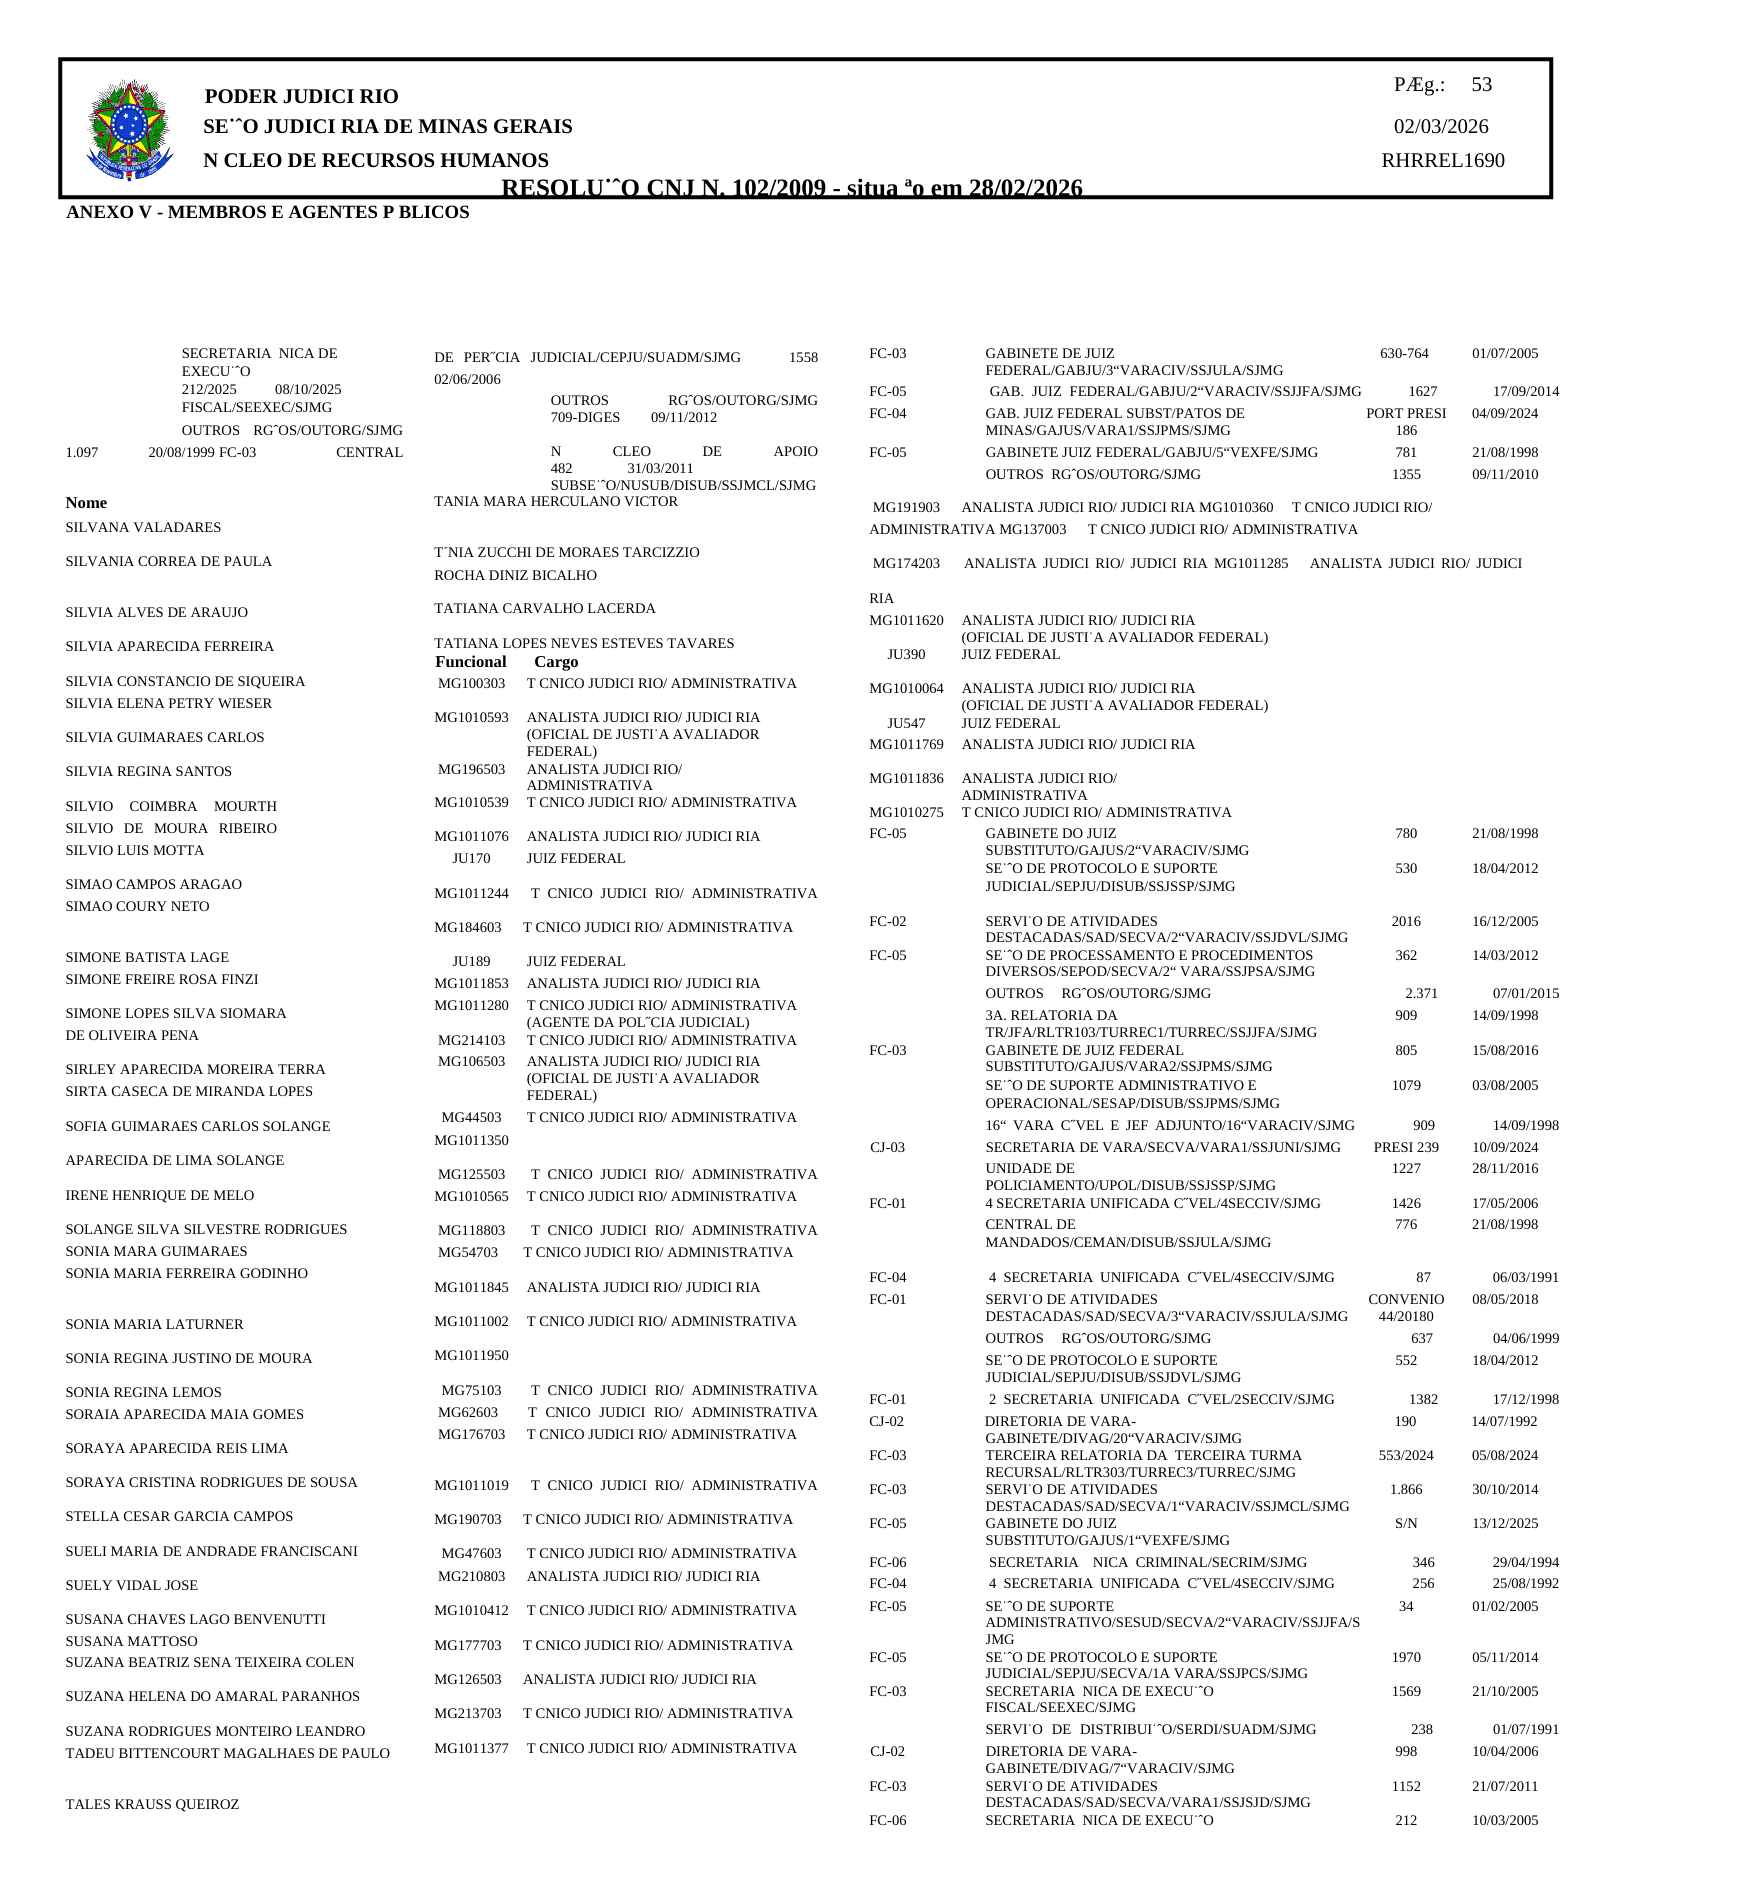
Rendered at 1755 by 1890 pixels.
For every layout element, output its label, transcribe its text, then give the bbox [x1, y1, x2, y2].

text TATIANA CARVALHO LACERDA [434, 601, 818, 617]
text FC-05 GABINETE DO JUIZ S/N 13/12/2025 [869, 1514, 1559, 1532]
text SONIA REGINA LEMOS [65, 1384, 411, 1401]
text SUBSTITUTO/GAJUS/VARA2/SSJPMS/SJMG [985, 1059, 1559, 1075]
text JU390 JUIZ FEDERAL [887, 646, 1559, 662]
text MG1010593 ANALISTA JUDICI RIO/ JUDICI RIA [434, 709, 818, 726]
text FC-06 SECRETARIA NICA DE EXECU˙ˆO 212 10/03/2005 [869, 1811, 1559, 1829]
text ADMINISTRATIVA [527, 778, 818, 794]
text JUDICIAL/SEPJU/SECVA/1A VARA/SSJPCS/SJMG [985, 1665, 1559, 1681]
text GABINETE/DIVAG/20“VARACIV/SJMG [985, 1430, 1559, 1446]
text FISCAL/SEEXEC/SJMG [985, 1699, 1559, 1716]
text MG174203 ANALISTA JUDICI RIO/ JUDICI RIA MG1011285 ANALISTA JUDICI RIO/ JUDICI RIA [869, 538, 1523, 606]
text FC-02 SERVI˙O DE ATIVIDADES 2016 16/12/2005 [869, 912, 1559, 929]
text SIMONE LOPES SILVA SIOMARA DE OLIVEIRA PENA [65, 999, 287, 1044]
text TR/JFA/RLTR103/TURREC1/TURREC/SSJJFA/SJMG [985, 1024, 1559, 1041]
text MG191903 ANALISTA JUDICI RIO/ JUDICI RIA MG1010360 T CNICO JUDICI RIO/ ADMINISTRATIVA MG137003 T CNICO JUDICI RIO/ ADMINISTRATIVA [869, 493, 1559, 537]
text SONIA MARIA LATURNER [65, 1316, 411, 1332]
text SILVANIA CORREA DE PAULA [65, 553, 411, 569]
text SUZANA HELENA DO AMARAL PARANHOS [65, 1689, 411, 1705]
text MG1011836 ANALISTA JUDICI RIO/ [869, 770, 1559, 787]
text JU170 JUIZ FEDERAL [452, 850, 818, 867]
text JU547 JUIZ FEDERAL [887, 714, 1559, 731]
text OUTROS RGˆOS/OUTORG/SJMG 1.097 20/08/1999 FC-03 CENTRAL [65, 416, 403, 460]
text FC-03 SERVI˙O DE ATIVIDADES 1.866 30/10/2014 [869, 1480, 1559, 1498]
text SORAYA CRISTINA RODRIGUES DE SOUSA STELLA CESAR GARCIA CAMPOS [65, 1456, 379, 1525]
picture [54, 53, 1557, 202]
text SOFIA GUIMARAES CARLOS SOLANGE APARECIDA DE LIMA SOLANGE IRENE HENRIQUE DE MELO [65, 1100, 331, 1203]
text T´NIA ZUCCHI DE MORAES TARCIZZIO ROCHA DINIZ BICALHO [434, 539, 737, 583]
text FEDERAL/GABJU/3“VARACIV/SSJULA/SJMG [985, 362, 1559, 378]
text MG1011620 ANALISTA JUDICI RIO/ JUDICI RIA [869, 612, 1559, 628]
text SILVIA ALVES DE ARAUJO SILVIA APARECIDA FERREIRA [65, 586, 295, 655]
text MG196503 ANALISTA JUDICI RIO/ [438, 761, 818, 777]
text (OFICIAL DE JUSTI˙A AVALIADOR [527, 1070, 818, 1086]
text POLICIAMENTO/UPOL/DISUB/SSJSSP/SJMG [985, 1178, 1559, 1194]
text MG75103 T CNICO JUDICI RIO/ ADMINISTRATIVA MG62603 T CNICO JUDICI RIO/ ADMINISTRATIVA MG176703 T CNICO JUDICI RIO/ ADMINISTRATIVA [438, 1376, 818, 1442]
text SONIA MARIA FERREIRA GODINHO [65, 1265, 411, 1281]
text SILVIA GUIMARAES CARLOS SILVIA REGINA SANTOS [65, 711, 286, 780]
text FC-05 SE˙ˆO DE PROTOCOLO E SUPORTE 1970 05/11/2014 [869, 1647, 1559, 1665]
text OUTROS RGˆOS/OUTORG/SJMG 709-DIGES 09/11/2012 [551, 392, 818, 426]
text MG1011244 T CNICO JUDICI RIO/ ADMINISTRATIVA MG184603 T CNICO JUDICI RIO/ ADMINISTRATIVA [434, 867, 818, 936]
text SIRLEY APARECIDA MOREIRA TERRA SIRTA CASECA DE MIRANDA LOPES [65, 1056, 347, 1100]
text MINAS/GAJUS/VARA1/SSJPMS/SJMG 186 [985, 422, 1559, 439]
text TANIA MARA HERCULANO VICTOR [434, 493, 818, 510]
text MG44503 T CNICO JUDICI RIO/ ADMINISTRATIVA MG1011350 [434, 1103, 818, 1148]
text SORAIA APARECIDA MAIA GOMES [65, 1406, 411, 1422]
text GABINETE/DIVAG/7“VARACIV/SJMG [985, 1760, 1559, 1776]
text SE˙ˆO DE SUPORTE ADMINISTRATIVO E 1079 03/08/2005 OPERACIONAL/SESAP/DISUB/SSJPMS/SJMG [985, 1075, 1559, 1112]
text MG1011769 ANALISTA JUDICI RIO/ JUDICI RIA [869, 736, 1559, 753]
text JMG [985, 1631, 1559, 1647]
text SECRETARIA NICA DE EXECU˙ˆO 212/2025 08/10/2025 FISCAL/SEEXEC/SJMG [182, 344, 403, 416]
text DE PER˝CIA JUDICIAL/CEPJU/SUADM/SJMG 1558 02/06/2006 [434, 344, 818, 388]
text OUTROS RGˆOS/OUTORG/SJMG 637 04/06/1999 SE˙ˆO DE PROTOCOLO E SUPORTE 552 18/04/2012 [985, 1324, 1559, 1369]
text N CLEO DE APOIO 482 31/03/2011 [551, 443, 818, 477]
text SUELI MARIA DE ANDRADE FRANCISCANI [65, 1543, 411, 1559]
text MG1011076 ANALISTA JUDICI RIO/ JUDICI RIA [434, 828, 818, 845]
text SORAYA APARECIDA REIS LIMA [65, 1440, 411, 1456]
text MG1011845 ANALISTA JUDICI RIO/ JUDICI RIA MG1011002 T CNICO JUDICI RIO/ ADMINISTRATIVA MG1011950 [434, 1261, 818, 1364]
text MG1010064 ANALISTA JUDICI RIO/ JUDICI RIA [869, 680, 1559, 697]
text ADMINISTRATIVO/SESUD/SECVA/2“VARACIV/SSJJFA/S [985, 1614, 1559, 1630]
text Funcional Cargo [435, 651, 818, 671]
text Nome [65, 493, 411, 512]
text DESTACADAS/SAD/SECVA/3“VARACIV/SSJULA/SJMG 44/20180 [985, 1308, 1559, 1324]
text FC-03 GABINETE DE JUIZ FEDERAL 805 15/08/2016 [869, 1041, 1559, 1058]
text MG100303 T CNICO JUDICI RIO/ ADMINISTRATIVA [438, 675, 818, 692]
text DIVERSOS/SEPOD/SECVA/2“ VARA/SSJPSA/SJMG [985, 964, 1559, 980]
text SIMAO CAMPOS ARAGAO SIMAO COURY NETO [65, 870, 263, 914]
text 16“ VARA C˝VEL E JEF ADJUNTO/16“VARACIV/SJMG 909 14/09/1998 CJ-03 SECRETARIA DE VARA/SECVA/VARA1/SSJUNI/SJMG PRESI 239 10/09/2024 [870, 1112, 1559, 1156]
text (OFICIAL DE JUSTI˙A AVALIADOR FEDERAL) [961, 697, 1522, 714]
text SIMONE BATISTA LAGE SIMONE FREIRE ROSA FINZI [65, 943, 279, 988]
text DESTACADAS/SAD/SECVA/1“VARACIV/SSJMCL/SJMG [985, 1498, 1559, 1514]
text SUZANA BEATRIZ SENA TEIXEIRA COLEN [65, 1655, 411, 1671]
text MG1010412 T CNICO JUDICI RIO/ ADMINISTRATIVA MG177703 T CNICO JUDICI RIO/ ADMINISTRATIVA MG126503 ANALISTA JUDICI RIO/ JUDICI RIA MG213703 T CNICO JUDICI RIO/ ADMINISTRATIVA MG1011377 T CNICO JUDICI RIO/ ADMINISTRATIVA [434, 1584, 818, 1756]
text FC-03 SERVI˙O DE ATIVIDADES 1152 21/07/2011 [869, 1776, 1559, 1794]
text SONIA REGINA JUSTINO DE MOURA [65, 1350, 411, 1366]
text MG1011019 T CNICO JUDICI RIO/ ADMINISTRATIVA MG190703 T CNICO JUDICI RIO/ ADMINISTRATIVA [434, 1459, 818, 1528]
text (AGENTE DA POL˝CIA JUDICIAL) MG214103 T CNICO JUDICI RIO/ ADMINISTRATIVA [438, 1014, 818, 1048]
text FC-06 SECRETARIA NICA CRIMINAL/SECRIM/SJMG 346 29/04/1994 FC-04 4 SECRETARIA UNIFICADA C˝VEL/4SECCIV/SJMG 256 25/08/1992 FC-05 SE˙ˆO DE SUPORTE 34 01/02/2005 [869, 1548, 1559, 1614]
text FC-05 GABINETE JUIZ FEDERAL/GABJU/5“VEXFE/SJMG 781 21/08/1998 OUTROS RGˆOS/OUTORG/SJMG 1355 09/11/2010 [869, 439, 1538, 483]
text FC-03 SECRETARIA NICA DE EXECU˙ˆO 1569 21/10/2005 [869, 1681, 1559, 1699]
text MG1010539 T CNICO JUDICI RIO/ ADMINISTRATIVA [434, 794, 818, 811]
text SUBSTITUTO/GAJUS/1“VEXFE/SJMG [985, 1532, 1559, 1548]
text SUBSTITUTO/GAJUS/2“VARACIV/SJMG [985, 842, 1559, 858]
text FC-01 4 SECRETARIA UNIFICADA C˝VEL/4SECCIV/SJMG 1426 17/05/2006 [869, 1194, 1559, 1211]
text FC-05 GAB. JUIZ FEDERAL/GABJU/2“VARACIV/SSJJFA/SJMG 1627 17/09/2014 FC-04 GAB. JUIZ FEDERAL SUBST/PATOS DE PORT PRESI 04/09/2024 [869, 378, 1559, 422]
text MG106503 ANALISTA JUDICI RIO/ JUDICI RIA [438, 1053, 818, 1070]
text FC-01 2 SECRETARIA UNIFICADA C˝VEL/2SECCIV/SJMG 1382 17/12/1998 CJ-02 DIRETORIA DE VARA- 190 14/07/1992 [869, 1386, 1559, 1430]
text JU189 JUIZ FEDERAL [452, 953, 818, 970]
text OUTROS RGˆOS/OUTORG/SJMG 2.371 07/01/2015 3A. RELATORIA DA 909 14/09/1998 [985, 980, 1559, 1024]
text (OFICIAL DE JUSTI˙A AVALIADOR FEDERAL) [527, 726, 780, 760]
text MG47603 T CNICO JUDICI RIO/ ADMINISTRATIVA MG210803 ANALISTA JUDICI RIO/ JUDICI RIA [438, 1540, 818, 1584]
text SOLANGE SILVA SILVESTRE RODRIGUES SONIA MARA GUIMARAES [65, 1215, 368, 1259]
text FC-05 SE˙ˆO DE PROCESSAMENTO E PROCEDIMENTOS 362 14/03/2012 [869, 946, 1559, 963]
text SILVIA CONSTANCIO DE SIQUEIRA SILVIA ELENA PETRY WIESER [65, 667, 326, 711]
text RECURSAL/RLTR303/TURREC3/TURREC/SJMG [985, 1464, 1559, 1480]
text (OFICIAL DE JUSTI˙A AVALIADOR FEDERAL) [961, 628, 1522, 645]
text DESTACADAS/SAD/SECVA/2“VARACIV/SSJDVL/SJMG [985, 929, 1559, 946]
text SUBSE˙ˆO/NUSUB/DISUB/SSJMCL/SJMG [551, 477, 818, 493]
text FC-04 4 SECRETARIA UNIFICADA C˝VEL/4SECCIV/SJMG 87 06/03/1991 FC-01 SERVI˙O DE ATIVIDADES CONVENIO 08/05/2018 [869, 1263, 1559, 1308]
text UNIDADE DE 1227 28/11/2016 [985, 1160, 1559, 1177]
text TALES KRAUSS QUEIROZ [65, 1796, 411, 1812]
text DESTACADAS/SAD/SECVA/VARA1/SSJSJD/SJMG [985, 1794, 1559, 1811]
text FC-03 GABINETE DE JUIZ 630-764 01/07/2005 [869, 344, 1559, 362]
text CENTRAL DE 776 21/08/1998 MANDADOS/CEMAN/DISUB/SSJULA/SJMG [985, 1214, 1559, 1251]
text SE˙ˆO DE PROTOCOLO E SUPORTE 530 18/04/2012 JUDICIAL/SEPJU/DISUB/SSJSSP/SJMG [985, 858, 1559, 895]
text FEDERAL) [527, 1087, 818, 1103]
text FC-03 TERCEIRA RELATORIA DA TERCEIRA TURMA 553/2024 05/08/2024 [869, 1446, 1559, 1464]
text SUZANA RODRIGUES MONTEIRO LEANDRO TADEU BITTENCOURT MAGALHAES DE PAULO [65, 1717, 411, 1761]
text SERVI˙O DE DISTRIBUI˙ˆO/SERDI/SUADM/SJMG 238 01/07/1991 CJ-02 DIRETORIA DE VARA- 998 10/04/2006 [870, 1716, 1559, 1759]
text SUELY VIDAL JOSE [65, 1577, 411, 1593]
text SILVANA VALADARES [65, 519, 411, 535]
text MG125503 T CNICO JUDICI RIO/ ADMINISTRATIVA MG1010565 T CNICO JUDICI RIO/ ADMINISTRATIVA [434, 1160, 818, 1204]
text JUDICIAL/SEPJU/DISUB/SSJDVL/SJMG [985, 1369, 1559, 1386]
text TATIANA LOPES NEVES ESTEVES TAVARES [434, 635, 818, 651]
text SILVIO COIMBRA MOURTH SILVIO DE MOURA RIBEIRO SILVIO LUIS MOTTA [65, 792, 277, 858]
text SUSANA CHAVES LAGO BENVENUTTI SUSANA MATTOSO [65, 1605, 347, 1649]
text FC-05 GABINETE DO JUIZ 780 21/08/1998 [869, 824, 1559, 842]
text ADMINISTRATIVA [961, 787, 1559, 803]
text MG118803 T CNICO JUDICI RIO/ ADMINISTRATIVA MG54703 T CNICO JUDICI RIO/ ADMINISTRATIVA [438, 1216, 818, 1261]
text MG1010275 T CNICO JUDICI RIO/ ADMINISTRATIVA [869, 804, 1559, 821]
text MG1011853 ANALISTA JUDICI RIO/ JUDICI RIA MG1011280 T CNICO JUDICI RIO/ ADMINISTRATIVA [434, 970, 818, 1014]
